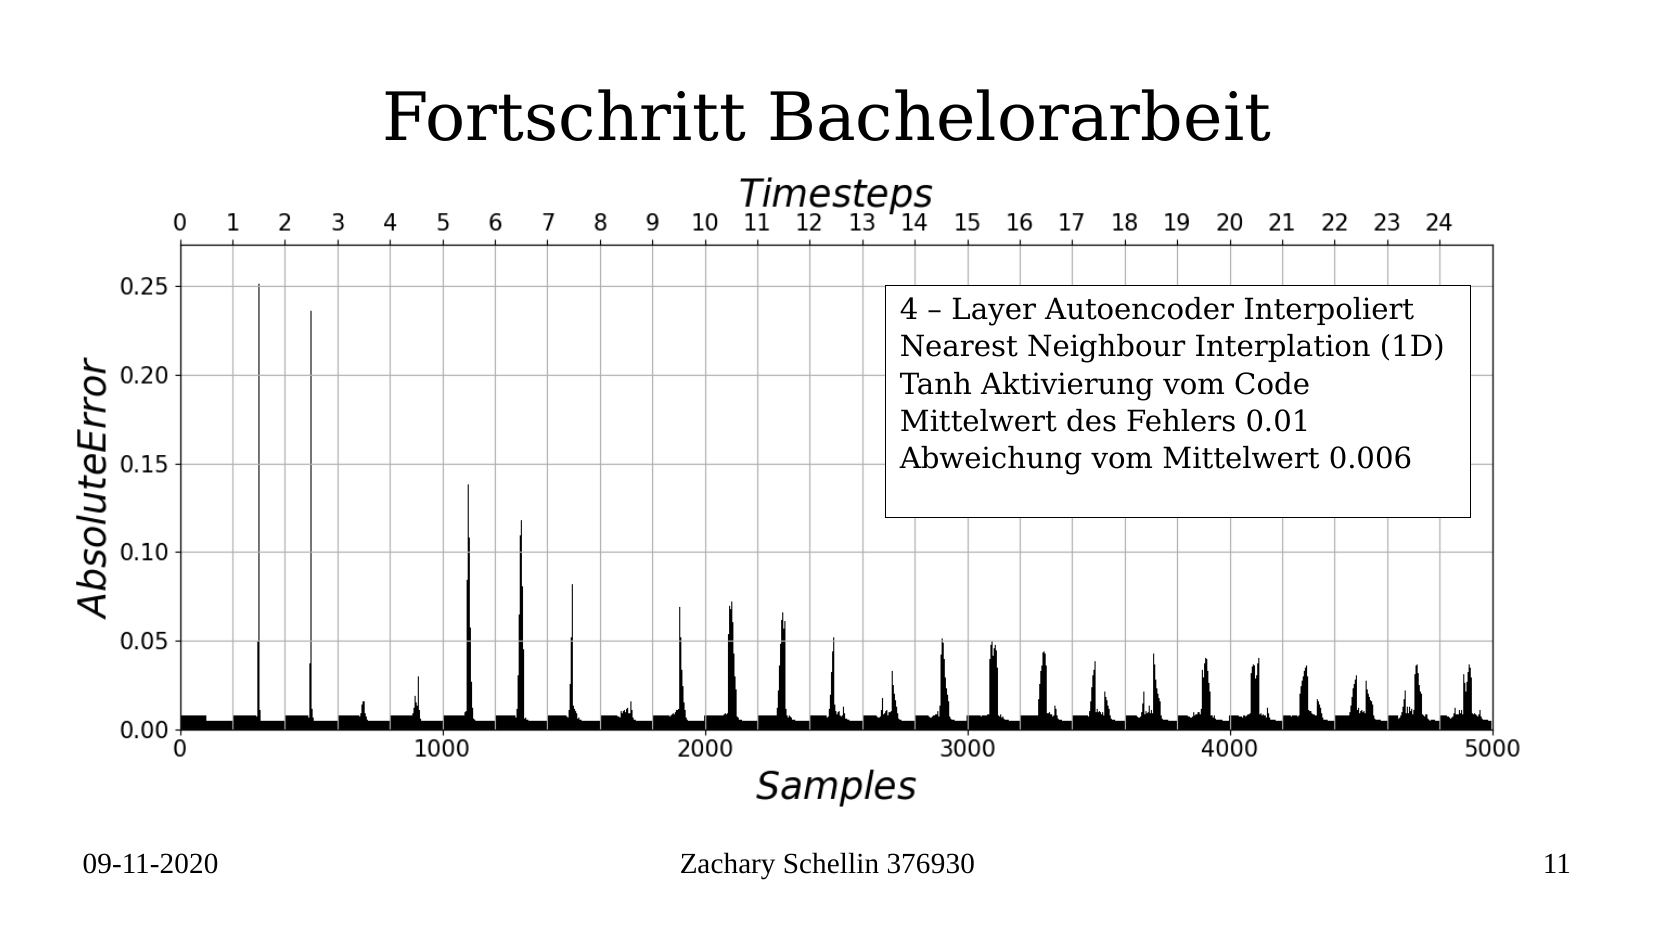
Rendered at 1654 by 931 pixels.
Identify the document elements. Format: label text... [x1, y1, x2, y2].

text_box 4 – Layer Autoencoder Interpoliert Nearest Neighbour Interplation (1D) Tanh Aktivierung vom Code Mittelwert des Fehlers 0.01 Abweichung vom Mittelwert 0.006 [885, 285, 1471, 518]
title Fortschritt Bachelorarbeit [83, 39, 1572, 196]
picture [60, 159, 1537, 826]
